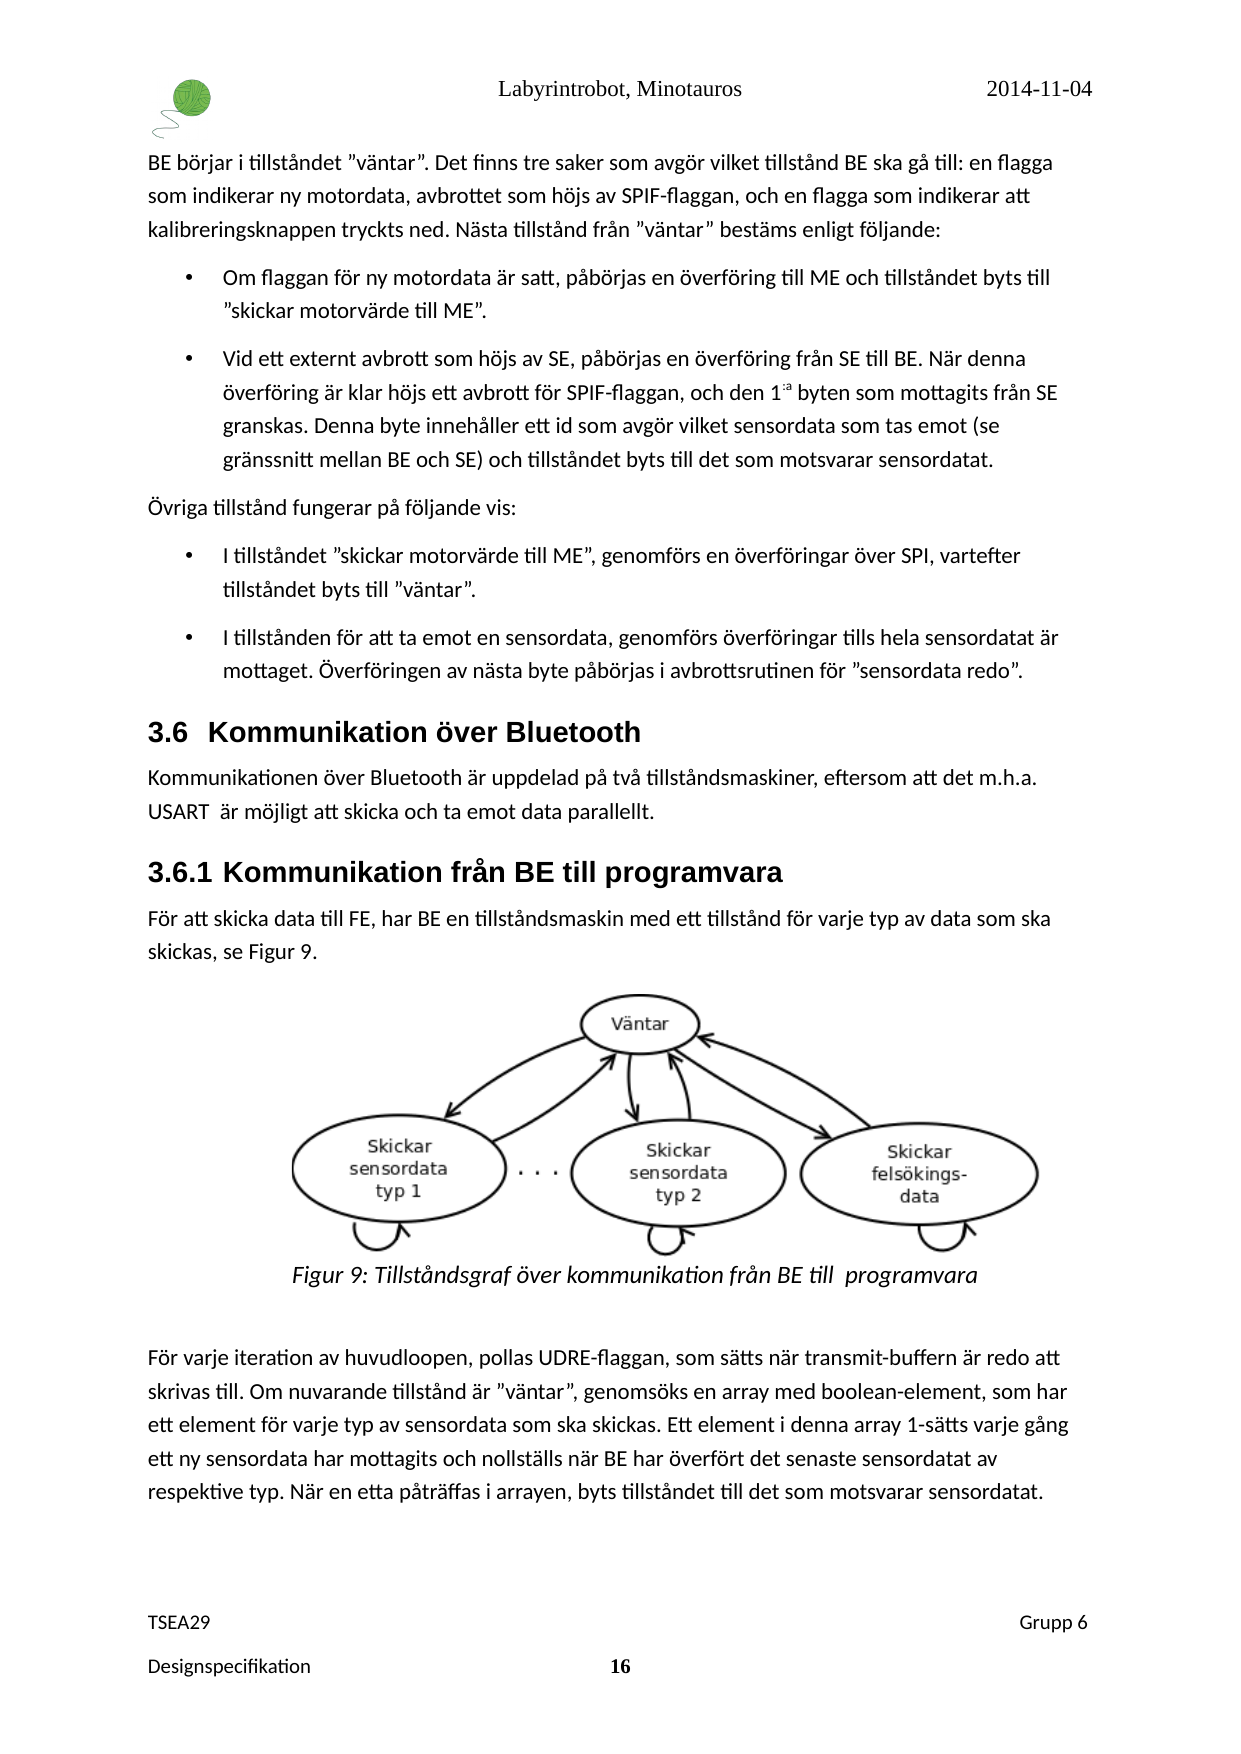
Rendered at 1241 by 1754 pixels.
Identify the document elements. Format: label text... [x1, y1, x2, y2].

list Om flaggan för ny motordata är satt, påbörjas en överföring till ME och tillståndet byts till ”skickar motorvärde till ME”. [185, 263, 1093, 324]
list Vid ett externt avbrott som höjs av SE, påbörjas en överföring från SE till BE. När denna överföring är klar höjs ett avbrott för SPIF-flaggan, och den 1:a byten som mottagits från SE granskas. Denna byte innehåller ett id som avgör vilket sensordata som tas emot (se gränssnitt mellan BE och SE) och tillståndet byts till det som motsvarar sensordatat. [185, 344, 1093, 473]
text Figur 9: Tillståndsgraf över kommunikation från BE till programvara [292, 1257, 1042, 1289]
picture [291, 994, 1042, 1257]
picture [150, 76, 214, 141]
subtitle Kommunikation över Bluetooth [148, 715, 1093, 749]
text Övriga tillstånd fungerar på följande vis: [148, 493, 1093, 521]
subtitle Kommunikation från BE till programvara [148, 856, 1093, 889]
text [292, 982, 1042, 994]
list I tillståndet ”skickar motorvärde till ME”, genomförs en överföringar över SPI, vartefter tillståndet byts till ”väntar”. [185, 541, 1093, 603]
text BE börjar i tillståndet ”väntar”. Det finns tre saker som avgör vilket tillstånd BE ska gå till: en flagga som indikerar ny motordata, avbrottet som höjs av SPIF-flaggan, och en flagga som indikerar att kalibreringsknappen tryckts ned. Nästa tillstånd från ”väntar” bestäms enligt följande: [148, 148, 1093, 243]
text Kommunikationen över Bluetooth är uppdelad på två tillståndsmaskiner, eftersom att det m.h.a. USART är möjligt att skicka och ta emot data parallellt. [148, 763, 1093, 825]
text För varje iteration av huvudloopen, pollas UDRE-flaggan, som sätts när transmit-buffern är redo att skrivas till. Om nuvarande tillstånd är ”väntar”, genomsöks en array med boolean-element, som har ett element för varje typ av sensordata som ska skickas. Ett element i denna array 1-sätts varje gång ett ny sensordata har mottagits och nollställs när BE har överfört det senaste sensordatat av respektive typ. När en etta påträffas i arrayen, byts tillståndet till det som motsvarar sensordatat. [148, 1343, 1093, 1505]
text För att skicka data till FE, har BE en tillståndsmaskin med ett tillstånd för varje typ av data som ska skickas, se Figur 9. [148, 904, 1093, 965]
list I tillstånden för att ta emot en sensordata, genomförs överföringar tills hela sensordatat är mottaget. Överföringen av nästa byte påbörjas i avbrottsrutinen för ”sensordata redo”. [185, 623, 1093, 684]
